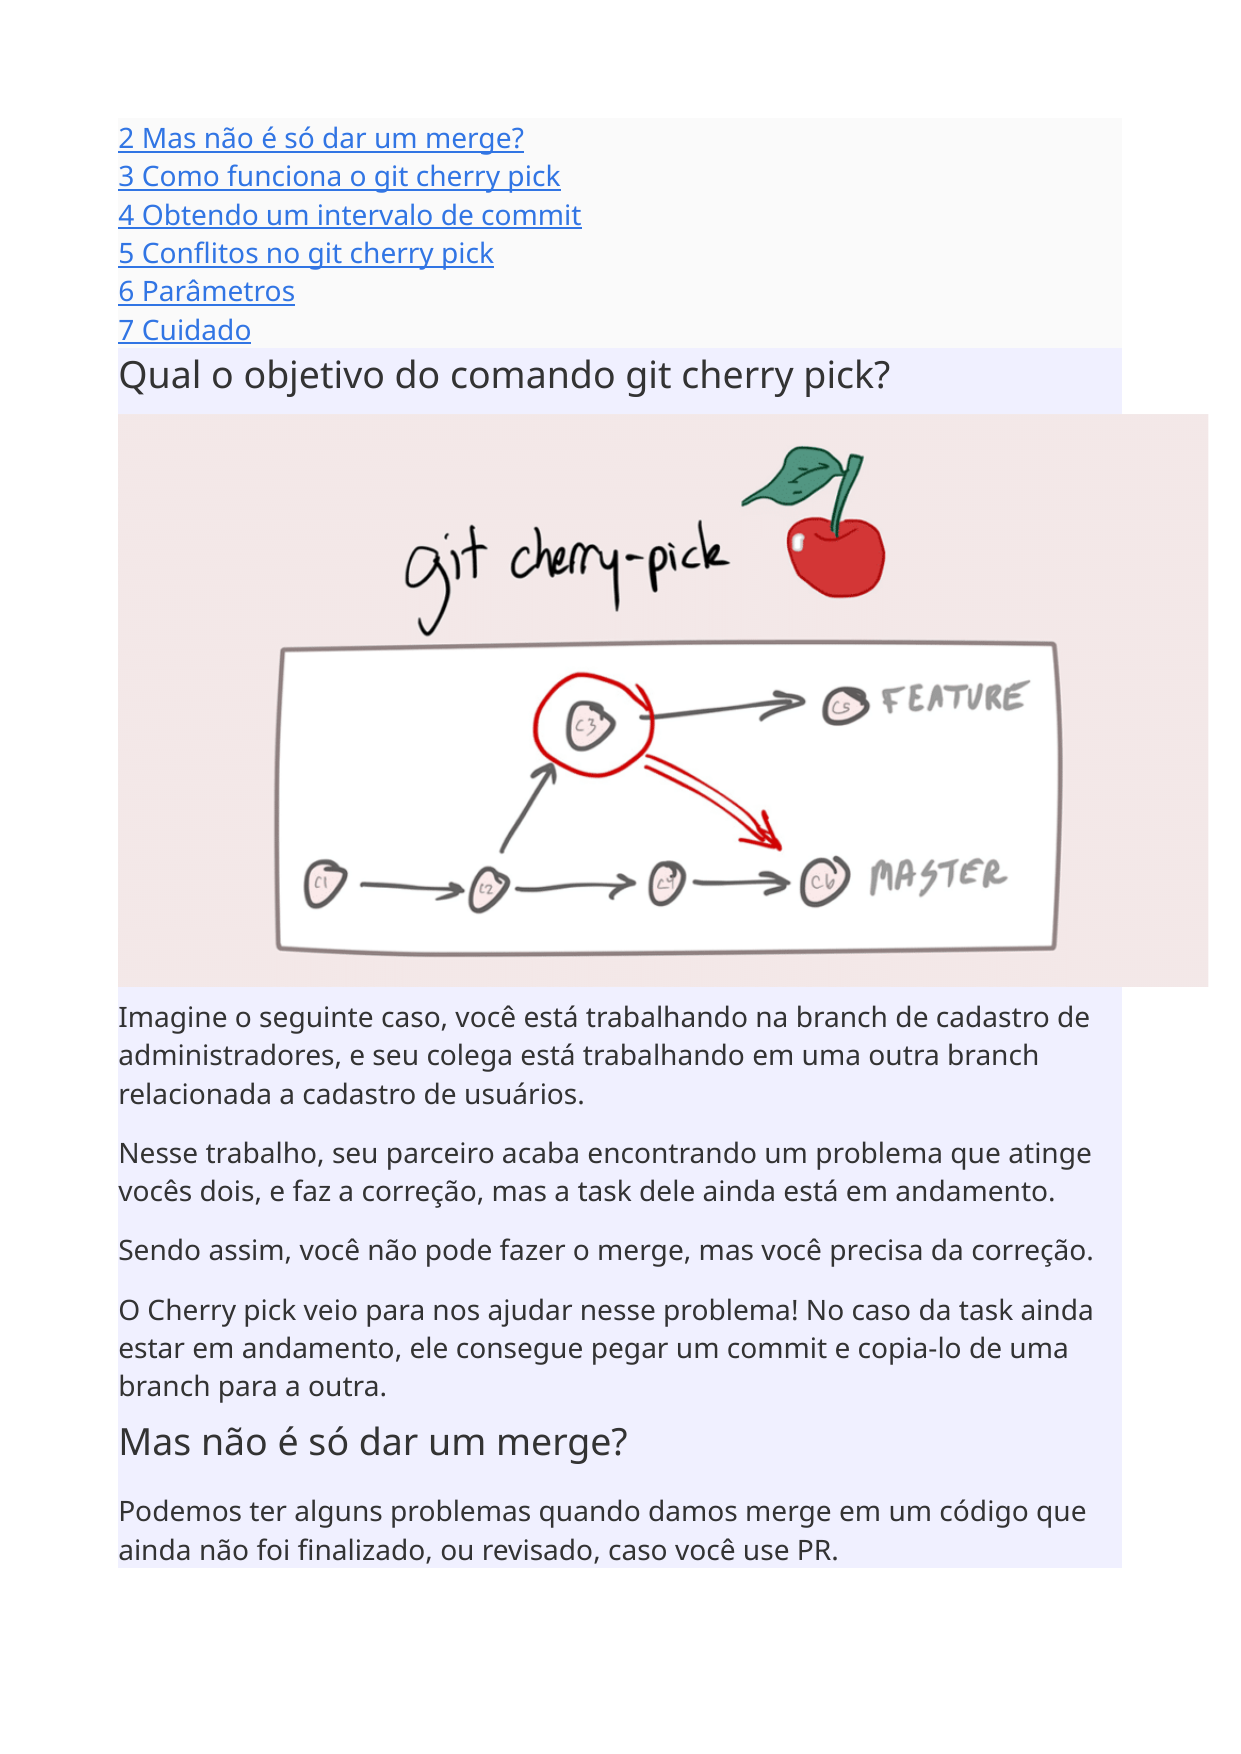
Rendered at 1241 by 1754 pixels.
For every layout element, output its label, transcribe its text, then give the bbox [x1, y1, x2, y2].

text 3 Como funciona o git cherry pick [118, 156, 1122, 195]
text 6 Parâmetros [118, 271, 1122, 310]
text Nesse trabalho, seu parceiro acaba encontrando um problema que atinge vocês dois, e faz a correção, mas a task dele ainda está em andamento. [118, 1133, 1122, 1210]
text 2 Mas não é só dar um merge? [118, 118, 1122, 156]
subtitle Mas não é só dar um merge? [118, 1415, 1122, 1466]
text 5 Conflitos no git cherry pick [118, 233, 1122, 271]
subtitle Qual o objetivo do comando git cherry pick? [118, 348, 1122, 399]
text 7 Cuidado [118, 310, 1122, 348]
text Imagine o seguinte caso, você está trabalhando na branch de cadastro de administradores, e seu colega está trabalhando em uma outra branch relacionada a cadastro de usuários. [118, 997, 1122, 1112]
text 4 Obtendo um intervalo de commit [118, 195, 1122, 233]
text Sendo assim, você não pode fazer o merge, mas você precisa da correção. [118, 1231, 1122, 1269]
text Podemos ter alguns problemas quando damos merge em um código que ainda não foi finalizado, ou revisado, caso você use PR. [118, 1492, 1122, 1568]
text O Cherry pick veio para nos ajudar nesse problema! No caso da task ainda estar em andamento, ele consegue pegar um commit e copia-lo de uma branch para a outra. [118, 1290, 1122, 1405]
